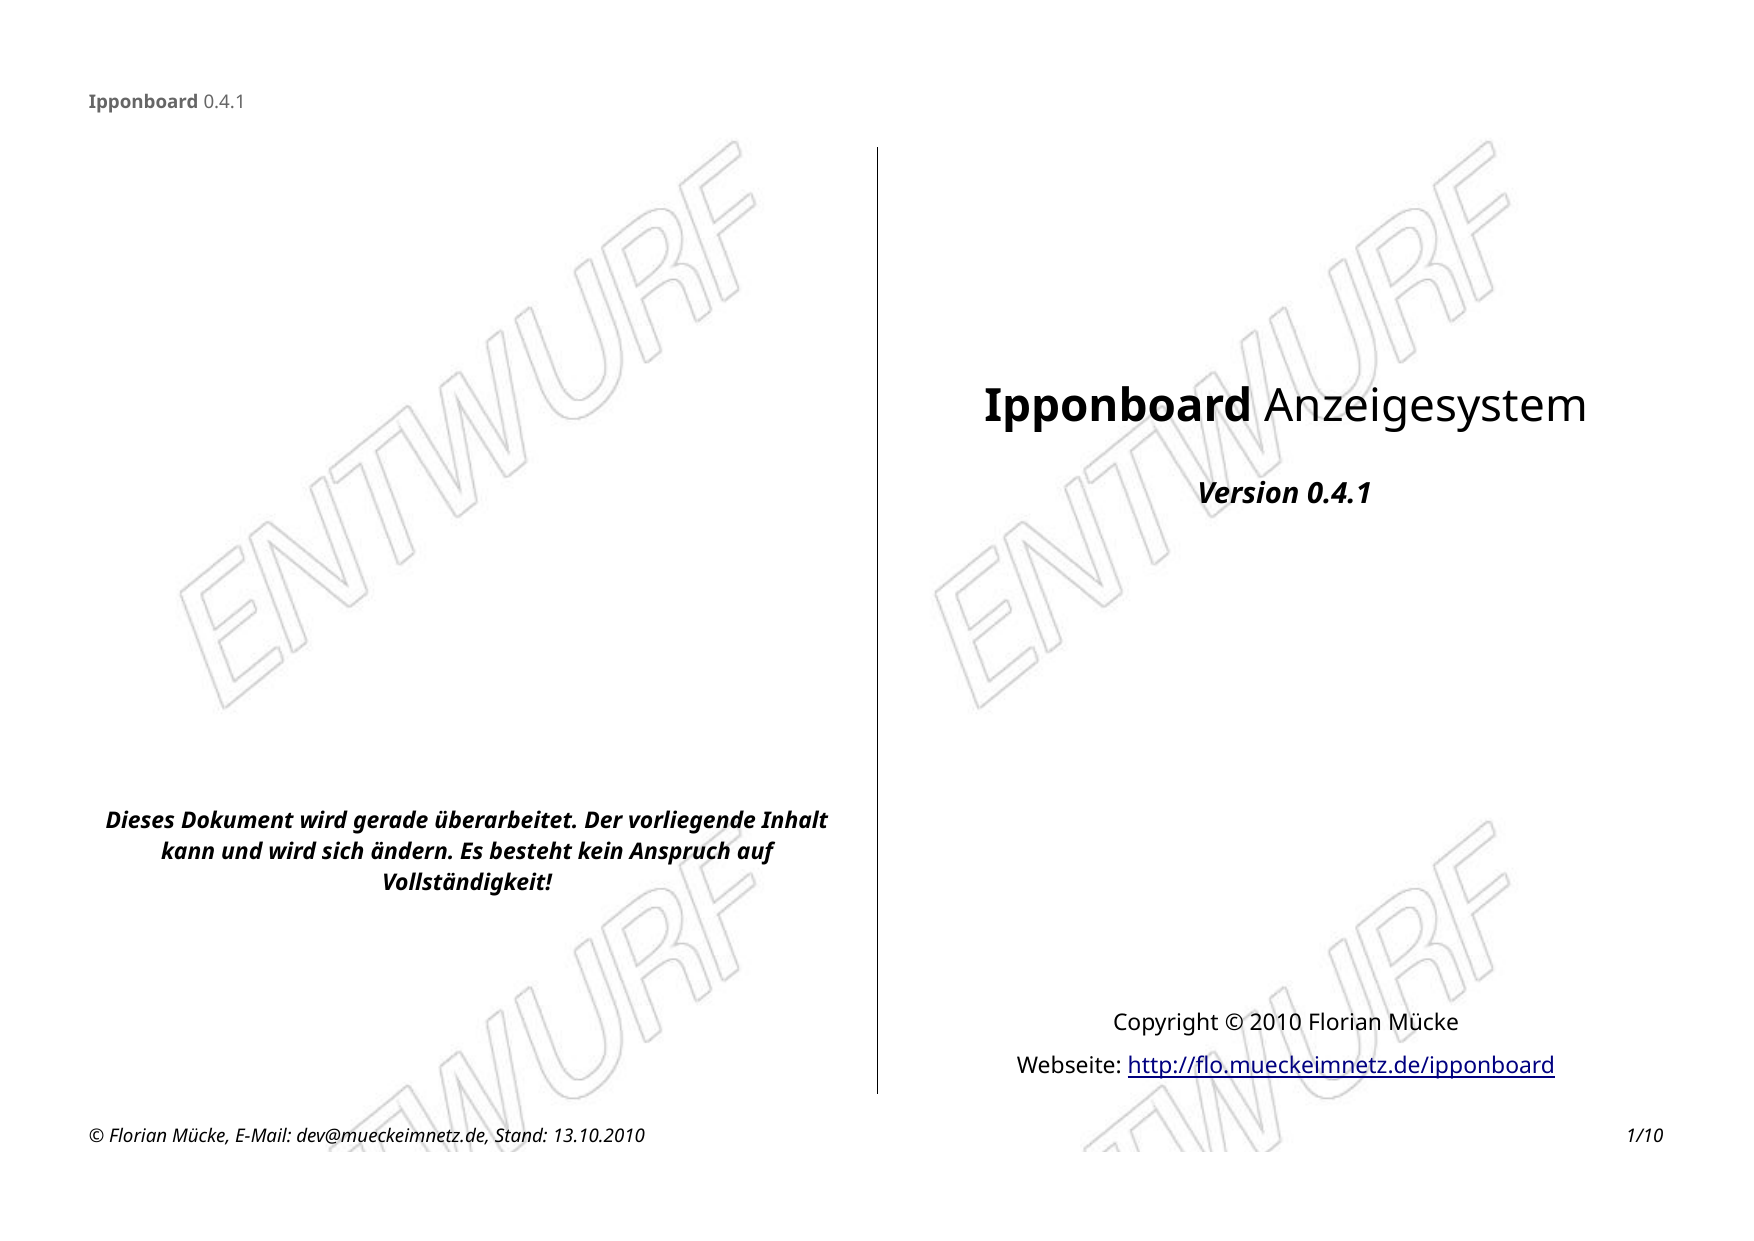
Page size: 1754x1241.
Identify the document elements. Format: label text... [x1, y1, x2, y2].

text Webseite: http://flo.mueckeimnetz.de/ipponboard [906, 1049, 1665, 1081]
title Ipponboard Anzeigesystem [906, 372, 1665, 435]
picture [88, 88, 1666, 1152]
text Copyright © 2010 Florian Mücke [906, 1006, 1665, 1037]
subtitle Version 0.4.1 [906, 472, 1665, 512]
text Dieses Dokument wird gerade überarbeitet. Der vorliegende Inhalt kann und wird sich ändern. Es besteht kein Anspruch auf Vollständigkeit! [88, 804, 847, 897]
